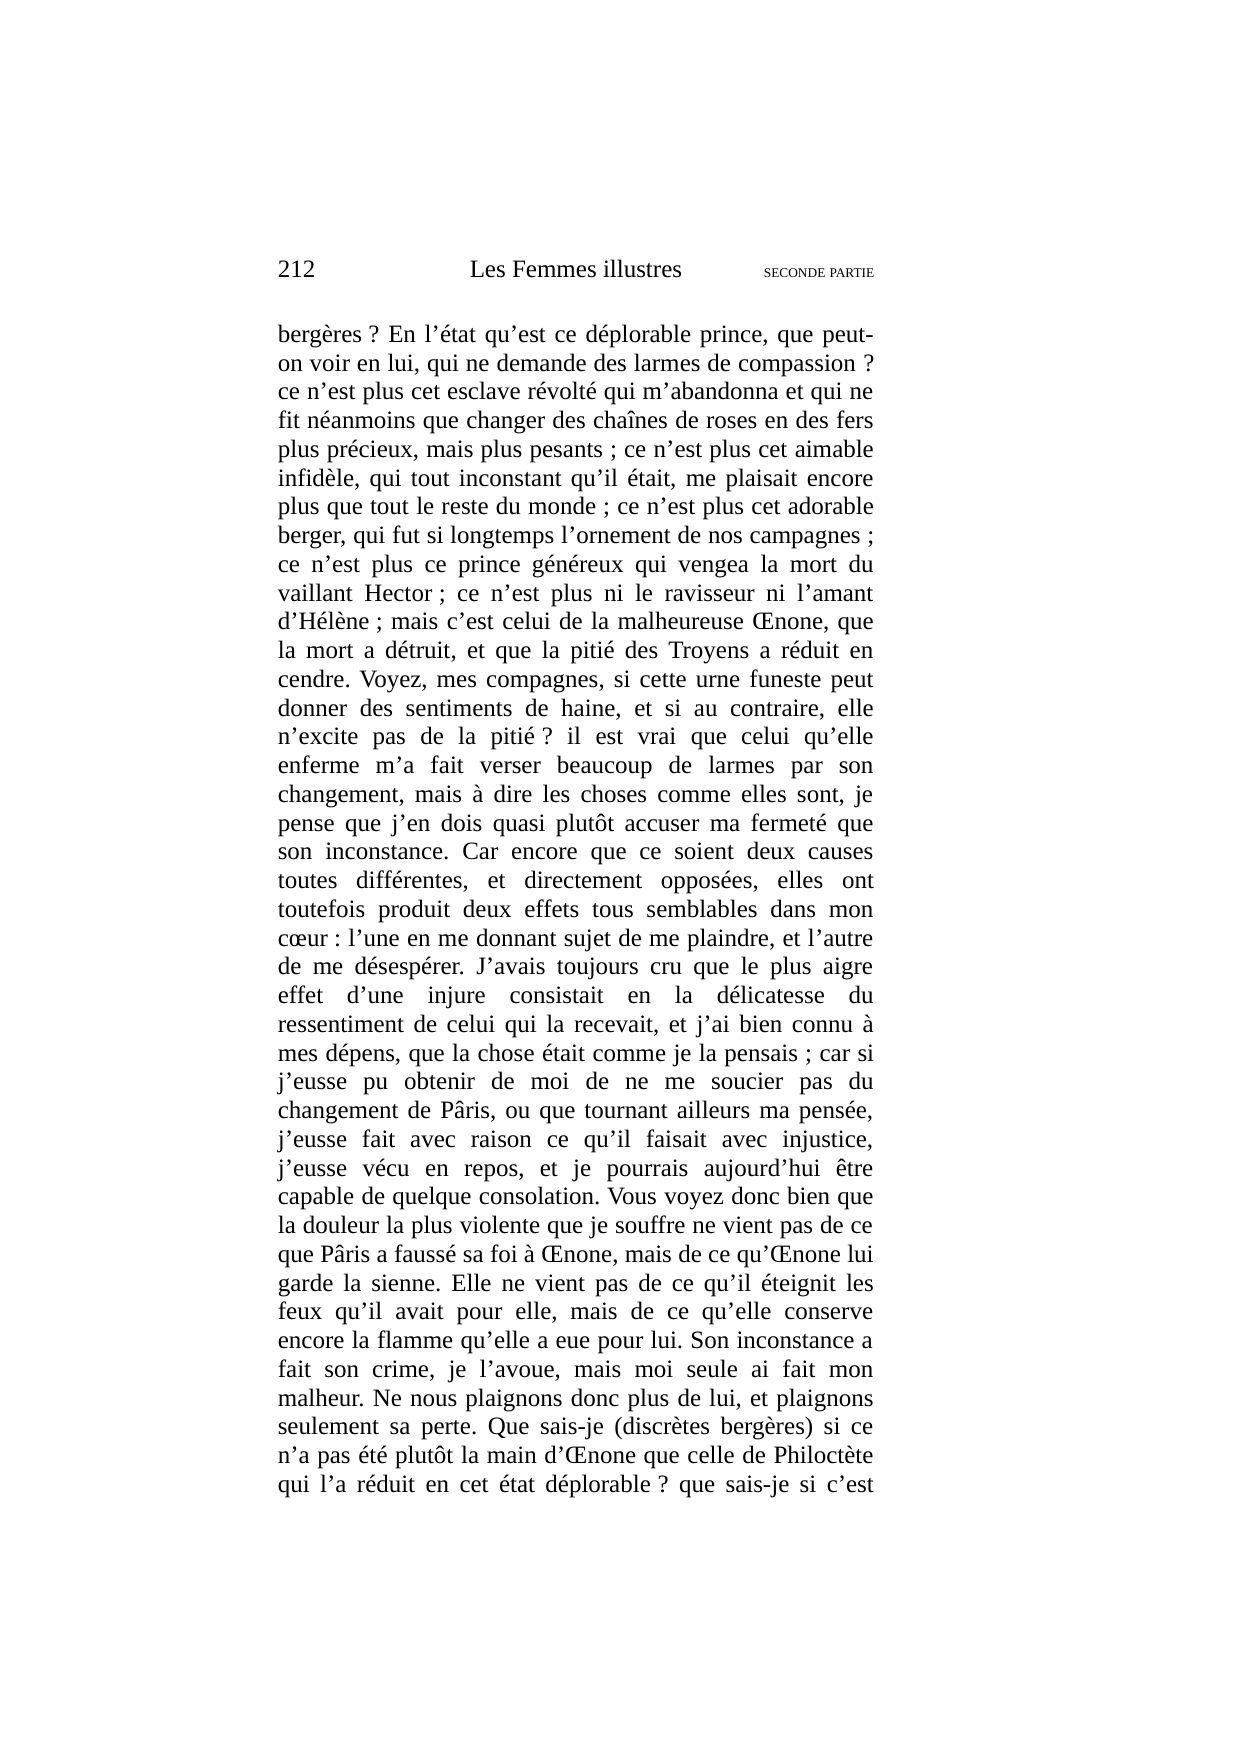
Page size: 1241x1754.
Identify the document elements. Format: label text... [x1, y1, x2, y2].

text bergères ? En l’état qu’est ce déplorable prince, que peut-on voir en lui, qui ne demande des larmes de compassion ? ce n’est plus cet esclave révolté qui m’abandonna et qui ne fit néanmoins que changer des chaînes de roses en des fers plus précieux, mais plus pesants ; ce n’est plus cet aimable infidèle, qui tout inconstant qu’il était, me plaisait encore plus que tout le reste du monde ; ce n’est plus cet adorable berger, qui fut si longtemps l’ornement de nos campagnes ; ce n’est plus ce prince généreux qui vengea la mort du vaillant Hector ; ce n’est plus ni le ravisseur ni l’amant d’Hélène ; mais c’est celui de la malheureuse Œnone, que la mort a détruit, et que la pitié des Troyens a réduit en cendre. Voyez, mes compagnes, si cette urne funeste peut donner des sentiments de haine, et si au contraire, elle n’excite pas de la pitié ? il est vrai que celui qu’elle enferme m’a fait verser beaucoup de larmes par son changement, mais à dire les choses comme elles sont, je pense que j’en dois quasi plutôt accuser ma fermeté que son inconstance. Car encore que ce soient deux causes toutes différentes, et directement opposées, elles ont toutefois produit deux effets tous semblables dans mon cœur : l’une en me donnant sujet de me plaindre, et l’autre de me désespérer. J’avais toujours cru que le plus aigre effet d’une injure consistait en la délicatesse du ressentiment de celui qui la recevait, et j’ai bien connu à mes dépens, que la chose était comme je la pensais ; car si j’eusse pu obtenir de moi de ne me soucier pas du changement de Pâris, ou que tournant ailleurs ma pensée, j’eusse fait avec raison ce qu’il faisait avec injustice, j’eusse vécu en repos, et je pourrais aujourd’hui être capable de quelque consolation. Vous voyez donc bien que la douleur la plus violente que je souffre ne vient pas de ce que Pâris a faussé sa foi à Œnone, mais de ce qu’Œnone lui garde la sienne. Elle ne vient pas de ce qu’il éteignit les feux qu’il avait pour elle, mais de ce qu’elle conserve encore la flamme qu’elle a eue pour lui. Son inconstance a fait son crime, je l’avoue, mais moi seule ai fait mon malheur. Ne nous plaignons donc plus de lui, et plaignons seulement sa perte. Que sais-je (discrètes bergères) si ce n’a pas été plutôt la main d’Œnone que celle de Philoctète qui l’a réduit en cet état déplorable ? que sais-je si c’est [278, 319, 874, 1498]
